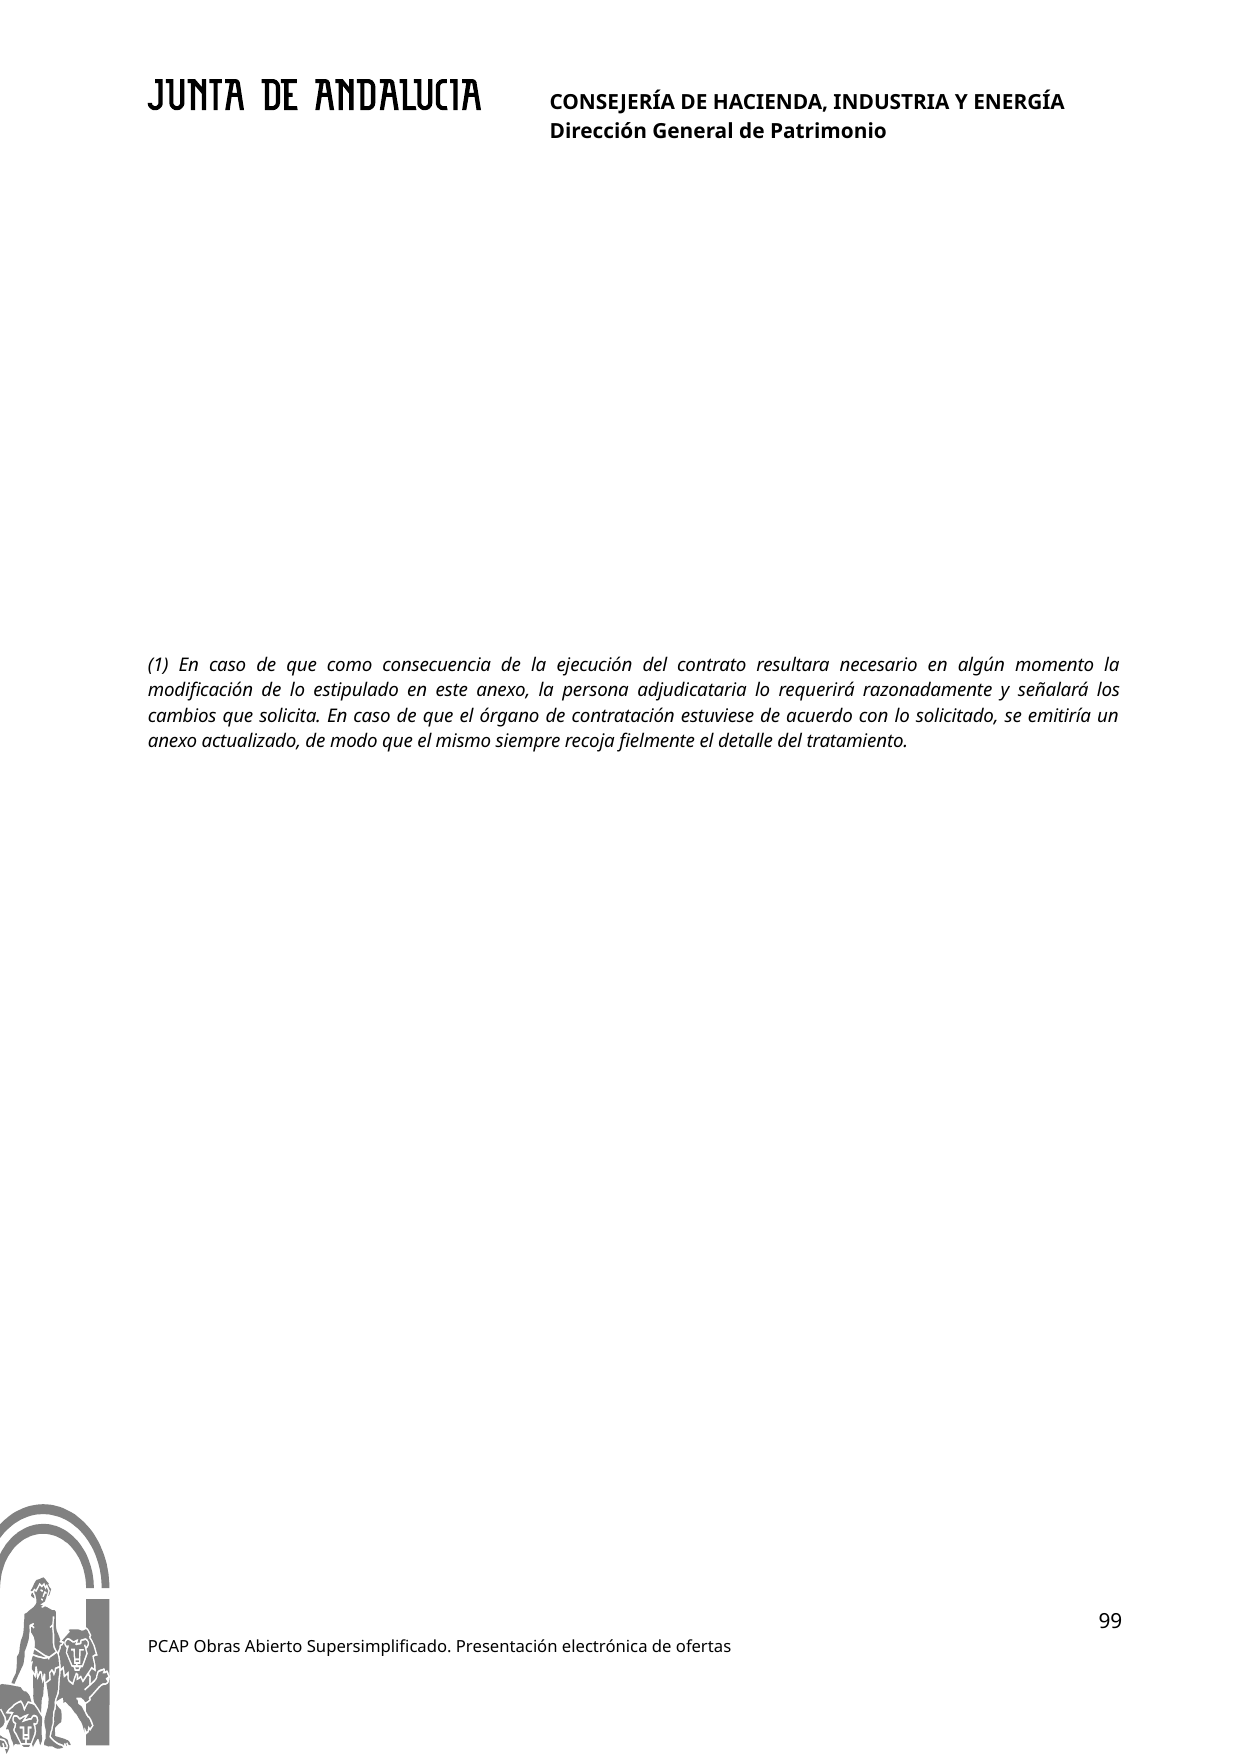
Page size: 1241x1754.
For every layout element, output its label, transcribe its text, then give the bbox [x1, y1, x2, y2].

text (1) En caso de que como consecuencia de la ejecución del contrato resultara necesario en algún momento la modificación de lo estipulado en este anexo, la persona adjudicataria lo requerirá razonadamente y señalará los cambios que solicita. En caso de que el órgano de contratación estuviese de acuerdo con lo solicitado, se emitiría un anexo actualizado, de modo que el mismo siempre recoja fielmente el detalle del tratamiento. [148, 651, 1122, 753]
